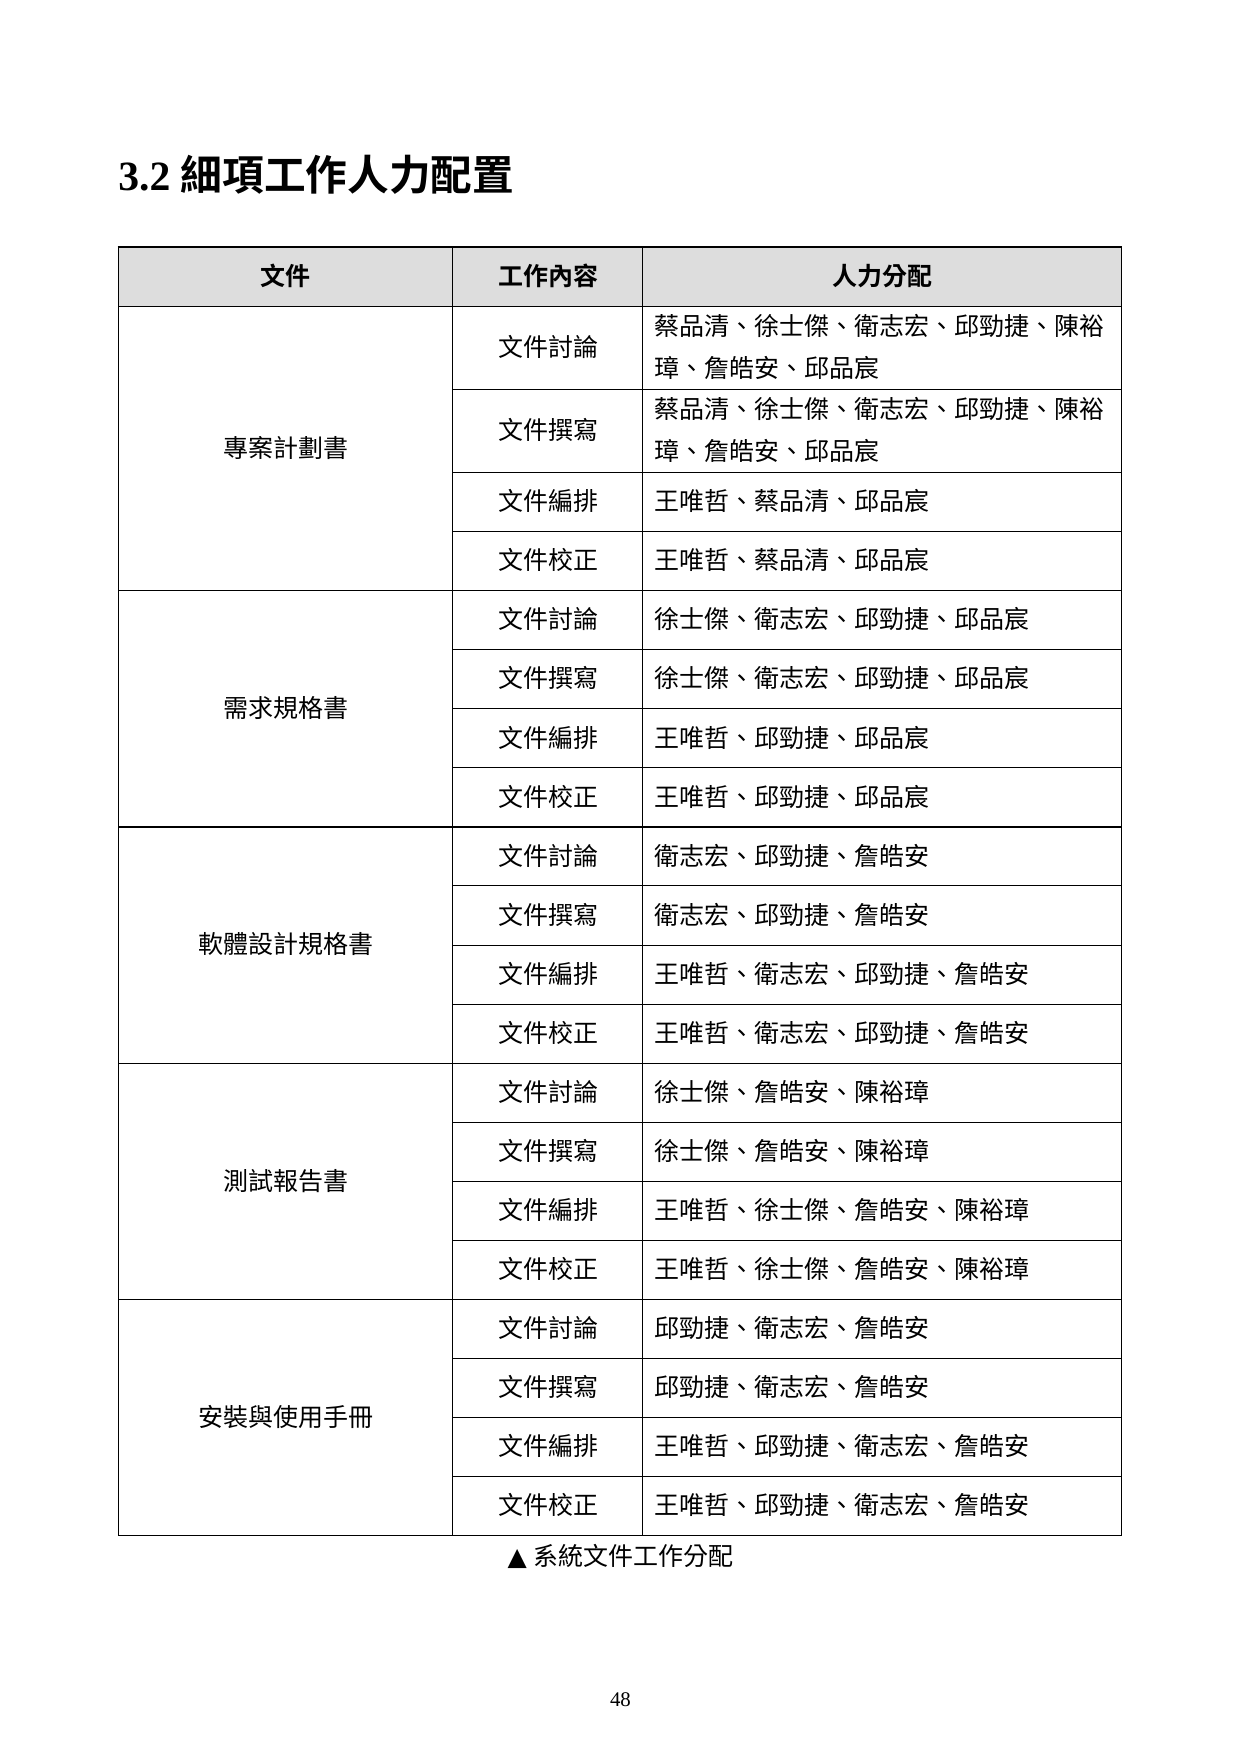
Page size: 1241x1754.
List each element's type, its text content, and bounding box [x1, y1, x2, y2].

table_cell 王唯哲、邱勁捷、邱品宸 [643, 768, 1121, 826]
table_header 人力分配 [643, 248, 1121, 306]
table_cell 文件撰寫 [453, 1359, 642, 1417]
table_header 工作內容 [453, 248, 642, 306]
table_cell 王唯哲、蔡品清、邱品宸 [643, 473, 1121, 531]
table_cell 王唯哲、邱勁捷、衛志宏、詹皓安 [643, 1418, 1121, 1476]
table_cell 邱勁捷、衛志宏、詹皓安 [643, 1359, 1121, 1417]
table_cell 文件校正 [453, 1005, 642, 1063]
table_cell 文件編排 [453, 946, 642, 1003]
table_cell 測試報告書 [119, 1064, 452, 1299]
table_cell 徐士傑、詹皓安、陳裕璋 [643, 1123, 1121, 1181]
table_cell 軟體設計規格書 [119, 828, 452, 1063]
table_cell 文件編排 [453, 473, 642, 531]
table_header 文件 [119, 248, 452, 306]
table_cell 文件撰寫 [453, 1123, 642, 1181]
table_cell 文件編排 [453, 1182, 642, 1240]
table_cell 文件撰寫 [453, 390, 642, 472]
table_cell 文件討論 [453, 307, 642, 389]
table_cell 文件校正 [453, 768, 642, 826]
table_cell 文件校正 [453, 1477, 642, 1535]
table_cell 徐士傑、詹皓安、陳裕璋 [643, 1064, 1121, 1122]
text ▲ 系統文件工作分配 [118, 1536, 1122, 1572]
table_cell 專案計劃書 [119, 307, 452, 590]
table_cell 王唯哲、衛志宏、邱勁捷、詹皓安 [643, 1005, 1121, 1063]
table_cell 文件撰寫 [453, 650, 642, 708]
table_cell 文件校正 [453, 532, 642, 590]
table_cell 衛志宏、邱勁捷、詹皓安 [643, 828, 1121, 885]
table_cell 需求規格書 [119, 591, 452, 826]
table_cell 安裝與使用手冊 [119, 1300, 452, 1535]
table_cell 文件討論 [453, 1064, 642, 1122]
table_cell 文件討論 [453, 591, 642, 649]
table_cell 文件撰寫 [453, 886, 642, 944]
table_cell 邱勁捷、衛志宏、詹皓安 [643, 1300, 1121, 1358]
table_cell 文件討論 [453, 828, 642, 885]
table_cell 王唯哲、衛志宏、邱勁捷、詹皓安 [643, 946, 1121, 1003]
table_cell 文件校正 [453, 1241, 642, 1299]
table_cell 衛志宏、邱勁捷、詹皓安 [643, 886, 1121, 944]
table_cell 王唯哲、徐士傑、詹皓安、陳裕璋 [643, 1182, 1121, 1240]
table_cell 王唯哲、蔡品清、邱品宸 [643, 532, 1121, 590]
table_cell 文件編排 [453, 1418, 642, 1476]
table_cell 徐士傑、衛志宏、邱勁捷、邱品宸 [643, 650, 1121, 708]
table_cell 文件討論 [453, 1300, 642, 1358]
table_cell 王唯哲、邱勁捷、邱品宸 [643, 709, 1121, 767]
subtitle 3.2 細項工作人力配置 [118, 142, 1122, 202]
table_cell 徐士傑、衛志宏、邱勁捷、邱品宸 [643, 591, 1121, 649]
table_cell 文件編排 [453, 709, 642, 767]
table_cell 王唯哲、邱勁捷、衛志宏、詹皓安 [643, 1477, 1121, 1535]
table_cell 蔡品清、徐士傑、衛志宏、邱勁捷、陳裕璋、詹皓安、邱品宸 [643, 307, 1121, 389]
table_cell 王唯哲、徐士傑、詹皓安、陳裕璋 [643, 1241, 1121, 1299]
table_cell 蔡品清、徐士傑、衛志宏、邱勁捷、陳裕璋、詹皓安、邱品宸 [643, 390, 1121, 472]
